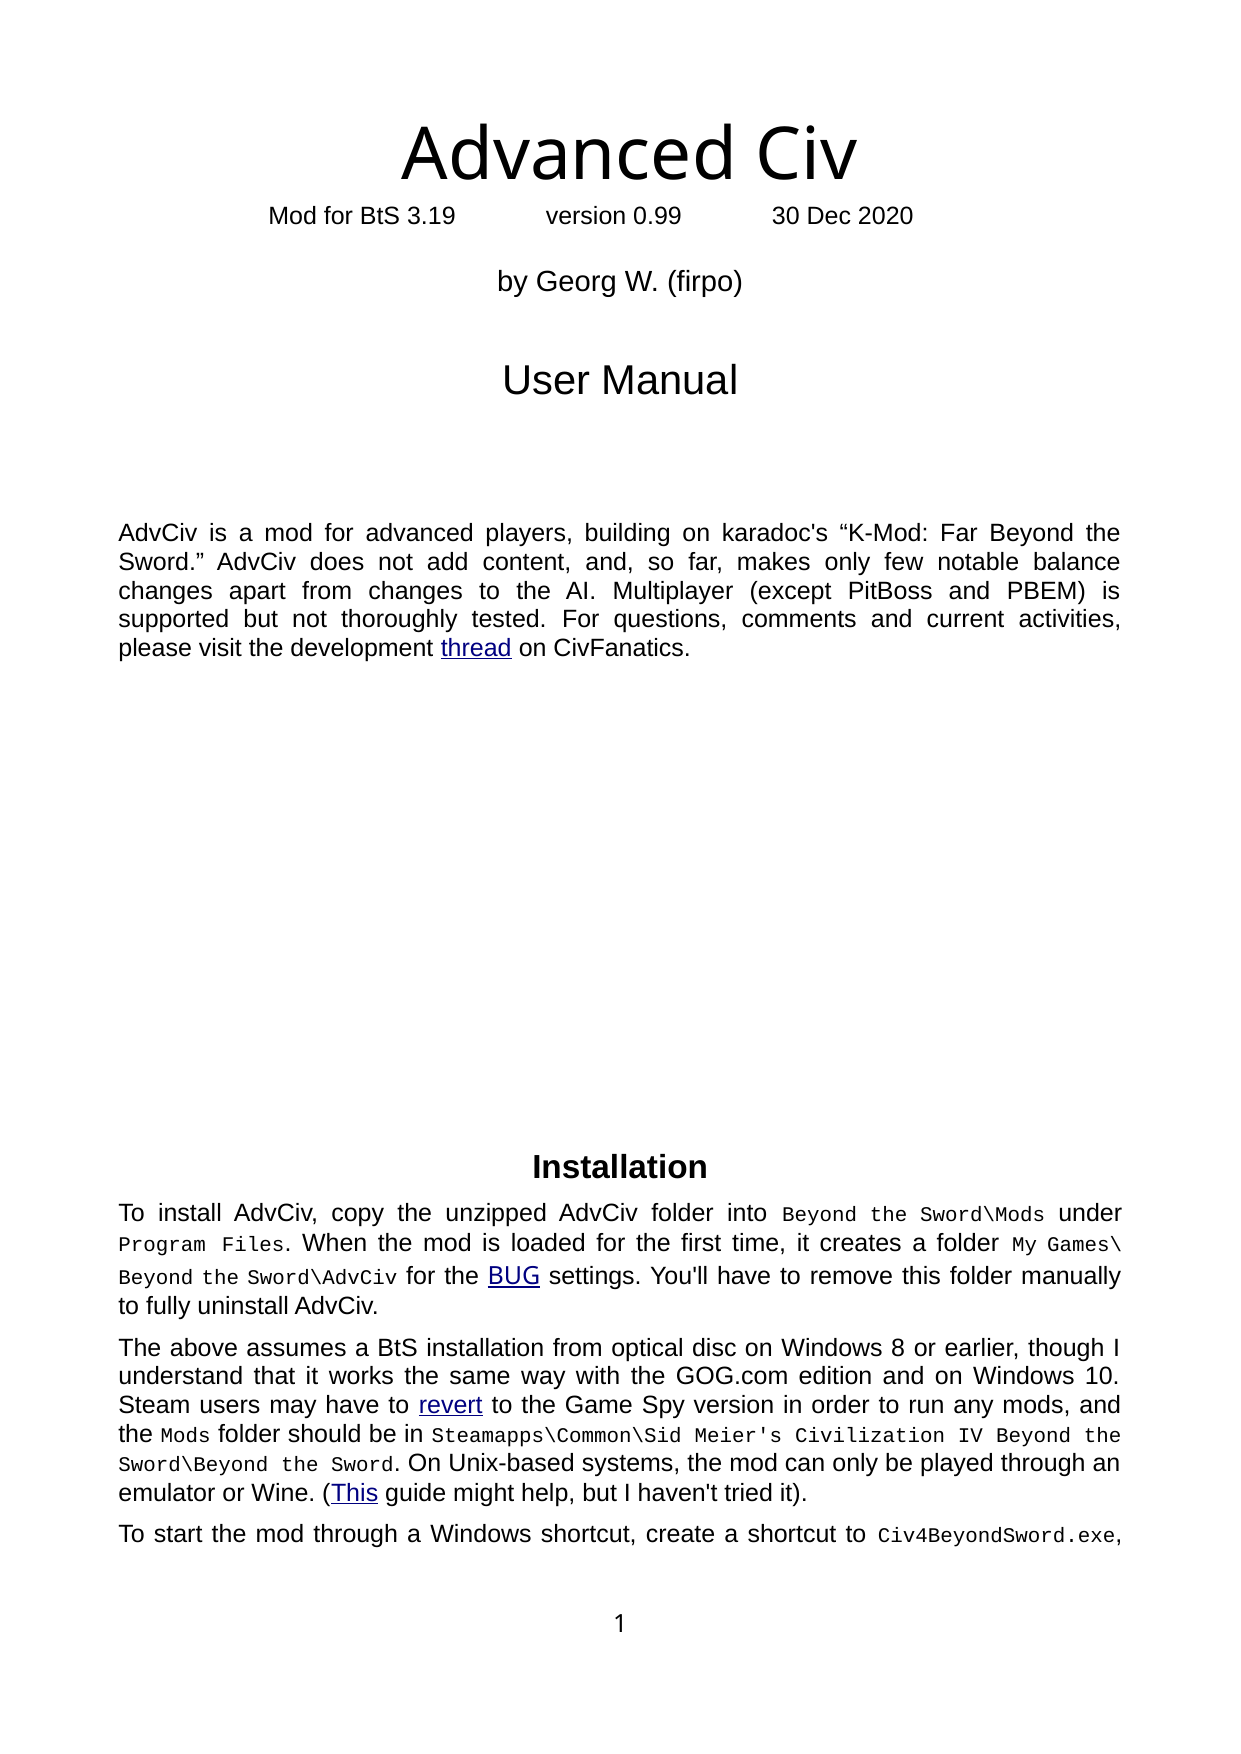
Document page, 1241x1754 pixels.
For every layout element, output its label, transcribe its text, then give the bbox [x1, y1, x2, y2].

text AdvCiv is a mod for advanced players, building on karadoc's “K-Mod: Far Beyond the Sword.” AdvCiv does not add content, and, so far, makes only few notable balance changes apart from changes to the AI. Multiplayer (except PitBoss and PBEM) is supported but not thoroughly tested. For questions, comments and current activities, please visit the development thread on CivFanatics. [118, 518, 1122, 662]
text To start the mod through a Windows shortcut, create a shortcut to Civ4BeyondSword.exe, [118, 1519, 1122, 1549]
text Mod for BtS 3.19 version 0.99 30 Dec 2020 [118, 201, 1122, 229]
text To install AdvCiv, copy the unzipped AdvCiv folder into Beyond the Sword\Mods under Program Files. When the mod is loaded for the first time, it creates a folder My Games\Beyond the Sword\AdvCiv for the BUG settings. You'll have to remove this folder manually to fully uninstall AdvCiv. [118, 1198, 1122, 1320]
text The above assumes a BtS installation from optical disc on Windows 8 or earlier, though I understand that it works the same way with the GOG.com edition and on Windows 10. Steam users may have to revert to the Game Spy version in order to run any mods, and the Mods folder should be in Steamapps\Common\Sid Meier's Civilization IV Beyond the Sword\Beyond the Sword. On Unix-based systems, the mod can only be played through an emulator or Wine. (This guide might help, but I haven't tried it). [118, 1332, 1122, 1507]
text Advanced Civ [118, 118, 1122, 195]
text User Manual [118, 355, 1122, 403]
subtitle Installation [118, 1147, 1122, 1185]
text by Georg W. (firpo) [118, 264, 1122, 298]
